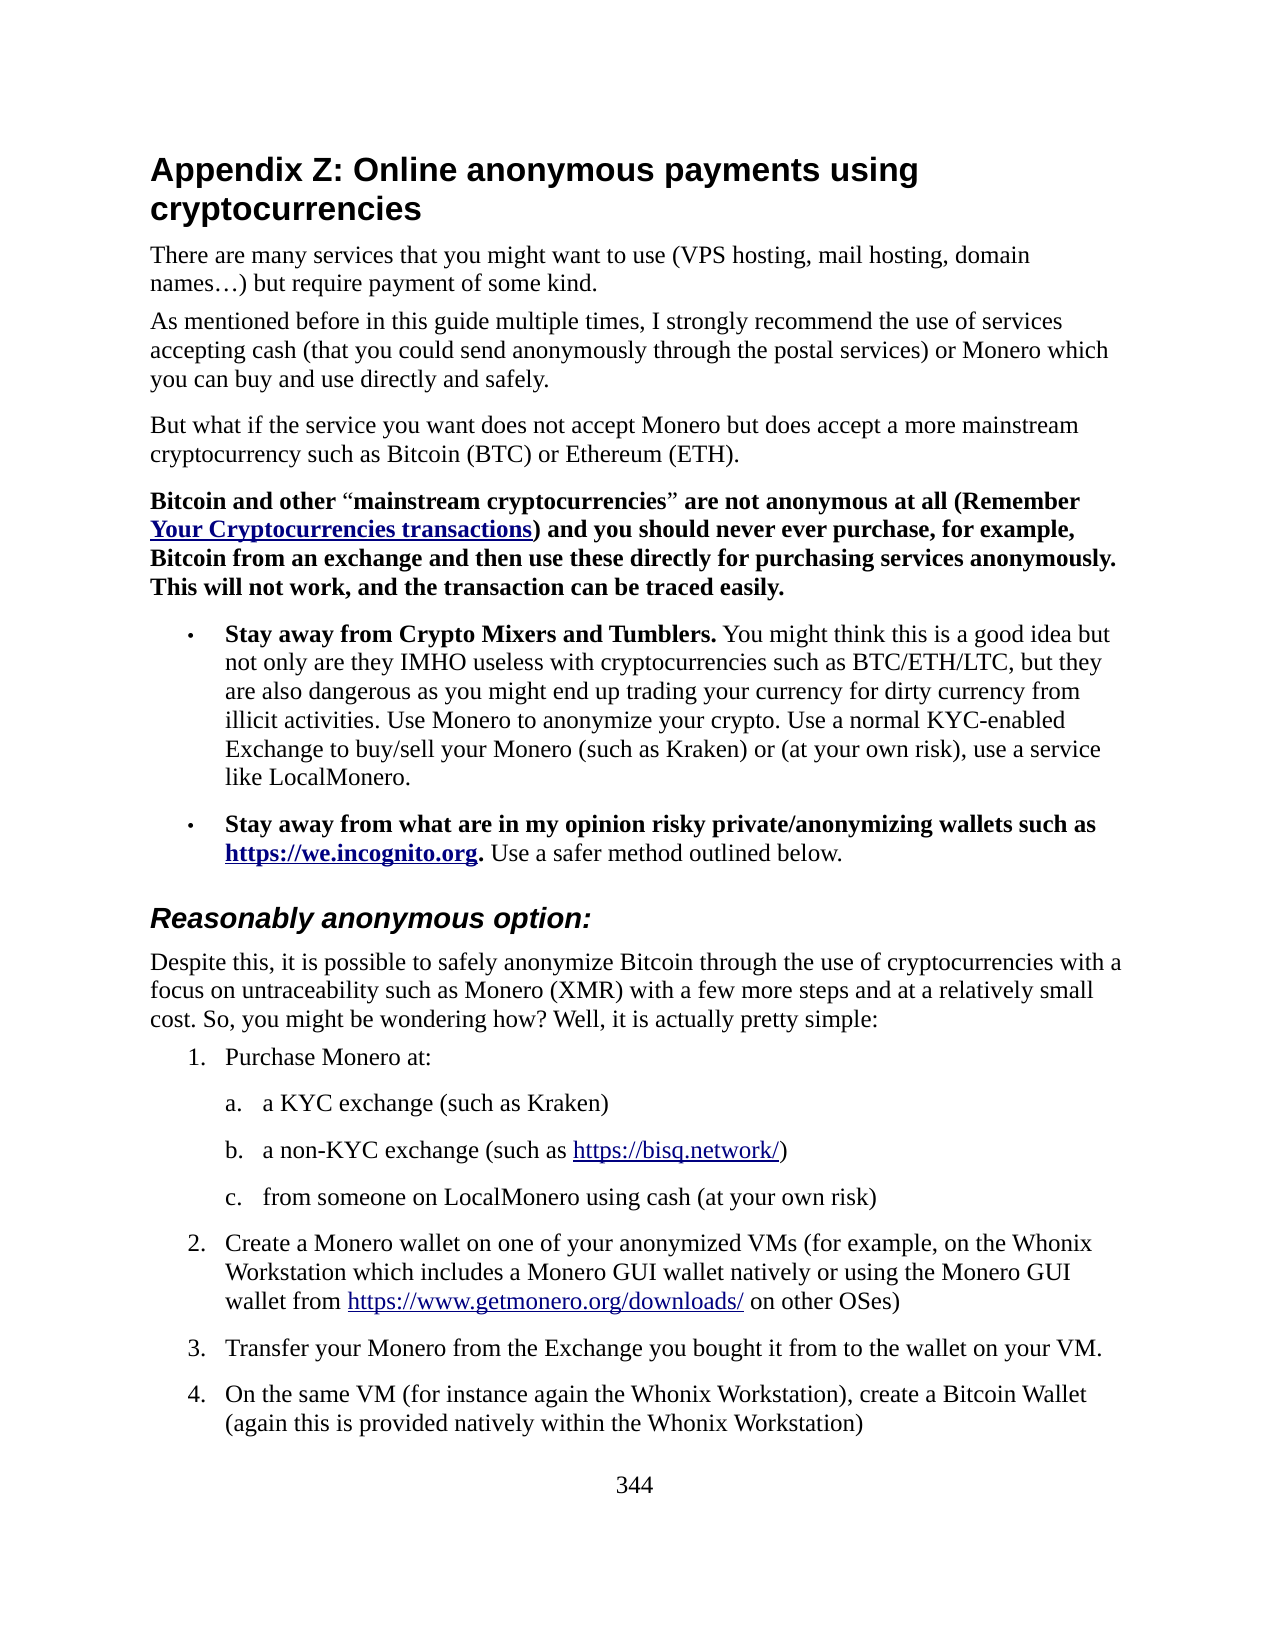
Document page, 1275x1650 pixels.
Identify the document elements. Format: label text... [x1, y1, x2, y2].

list a non-KYC exchange (such as https://bisq.network/) [225, 1135, 1125, 1164]
list Purchase Monero at: [187, 1042, 1125, 1071]
list a KYC exchange (such as Kraken) [225, 1088, 1125, 1117]
text Despite this, it is possible to safely anonymize Bitcoin through the use of cryptocurrencies with a focus on untraceability such as Monero (XMR) with a few more steps and at a relatively small cost. So, you might be wondering how? Well, it is actually pretty simple: [150, 947, 1125, 1033]
text There are many services that you might want to use (VPS hosting, mail hosting, domain names…) but require payment of some kind. [150, 240, 1125, 297]
text As mentioned before in this guide multiple times, I strongly recommend the use of services accepting cash (that you could send anonymously through the postal services) or Monero which you can buy and use directly and safely. [150, 306, 1125, 392]
subtitle Reasonably anonymous option: [150, 901, 1125, 934]
list On the same VM (for instance again the Whonix Workstation), create a Bitcoin Wallet (again this is provided natively within the Whonix Workstation) [187, 1379, 1125, 1437]
list Stay away from what are in my opinion risky private/anonymizing wallets such as https://we.incognito.org. Use a safer method outlined below. [187, 809, 1125, 867]
list Transfer your Monero from the Exchange you bought it from to the wallet on your VM. [187, 1333, 1125, 1361]
list from someone on LocalMonero using cash (at your own risk) [225, 1182, 1125, 1211]
text Bitcoin and other “mainstream cryptocurrencies” are not anonymous at all (Remember Your Cryptocurrencies transactions) and you should never ever purchase, for example, Bitcoin from an exchange and then use these directly for purchasing services anonymously. This will not work, and the transaction can be traced easily. [150, 486, 1125, 601]
list Stay away from Crypto Mixers and Tumblers. You might think this is a good idea but not only are they IMHO useless with cryptocurrencies such as BTC/ETH/LTC, but they are also dangerous as you might end up trading your currency for dirty currency from illicit activities. Use Monero to anonymize your crypto. Use a normal KYC-enabled Exchange to buy/sell your Monero (such as Kraken) or (at your own risk), use a service like LocalMonero. [187, 619, 1125, 791]
text But what if the service you want does not accept Monero but does accept a more mainstream cryptocurrency such as Bitcoin (BTC) or Ethereum (ETH). [150, 410, 1125, 468]
list Create a Monero wallet on one of your anonymized VMs (for example, on the Whonix Workstation which includes a Monero GUI wallet natively or using the Monero GUI wallet from https://www.getmonero.org/downloads/ on other OSes) [187, 1228, 1125, 1315]
subtitle Appendix Z: Online anonymous payments using cryptocurrencies [150, 150, 1125, 227]
